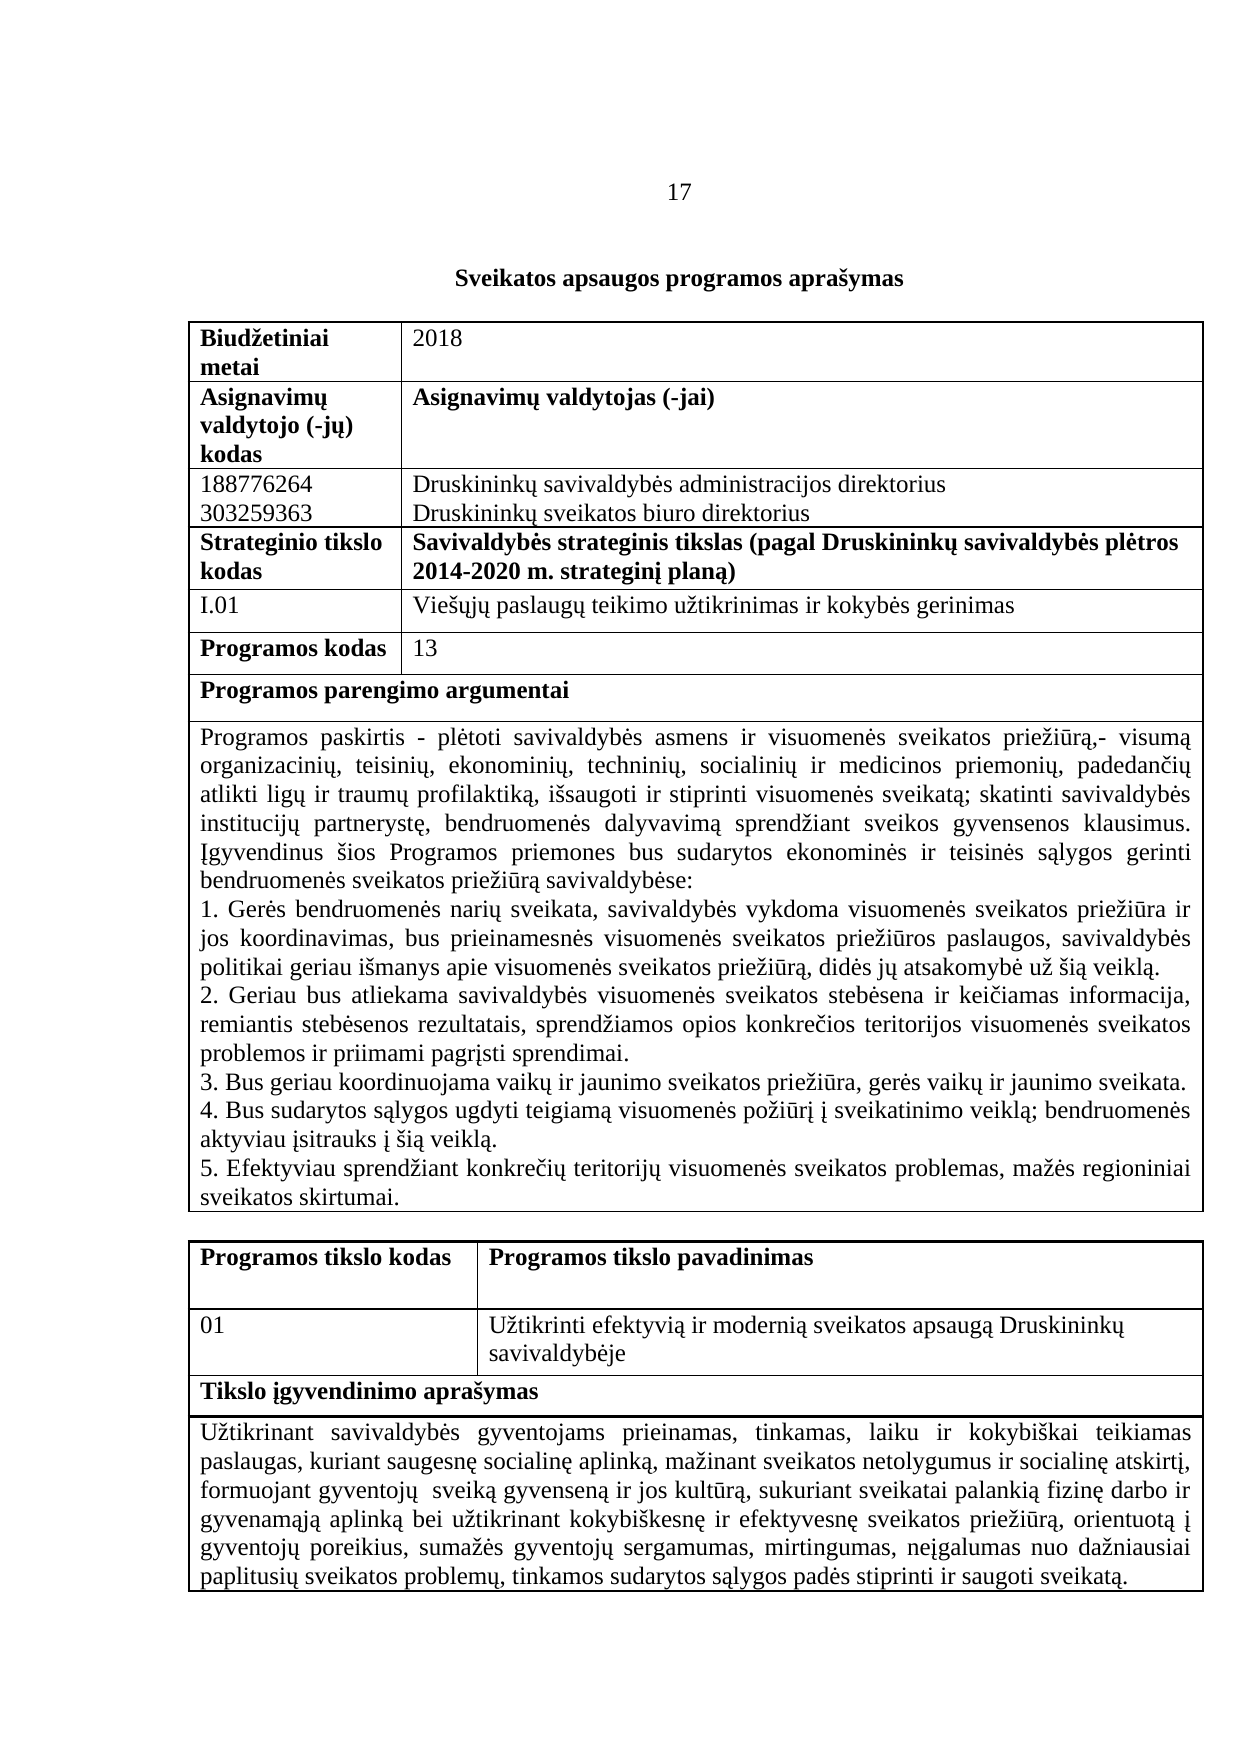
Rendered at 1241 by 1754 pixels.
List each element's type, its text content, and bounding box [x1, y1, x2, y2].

table_cell Asignavimų valdytojo (-jų) kodas [190, 382, 401, 468]
table_cell Programos parengimo argumentai [190, 675, 1202, 721]
table_cell Asignavimų valdytojas (-jai) [402, 382, 1202, 468]
table_cell 188776264 303259363 [190, 469, 401, 526]
text Sveikatos apsaugos programos aprašymas [177, 263, 1181, 292]
table_cell Viešųjų paslaugų teikimo užtikrinimas ir kokybės gerinimas [402, 590, 1202, 632]
table_cell 13 [402, 633, 1202, 674]
table_cell Strateginio tikslo kodas [190, 528, 401, 589]
table_cell Tikslo įgyvendinimo aprašymas [190, 1376, 1202, 1415]
table_cell Programos paskirtis - plėtoti savivaldybės asmens ir visuomenės sveikatos priežiūrą,- visumą organizacinių, teisinių, ekonominių, techninių, socialinių ir medicinos priemonių, padedančių atlikti ligų ir traumų profilaktiką, išsaugoti ir stiprinti visuomenės sveikatą; skatinti savivaldybės institucijų partnerystę, bendruomenės dalyvavimą sprendžiant sveikos gyvensenos klausimus. Įgyvendinus šios Programos priemones bus sudarytos ekonominės ir teisinės sąlygos gerinti bendruomenės sveikatos priežiūrą savivaldybėse: 1. Gerės bendruomenės narių sveikata, savivaldybės vykdoma visuomenės sveikatos priežiūra ir jos koordinavimas, bus prieinamesnės visuomenės sveikatos priežiūros paslaugos, savivaldybės politikai geriau išmanys apie visuomenės sveikatos priežiūrą, didės jų atsakomybė už šią veiklą. 2. Geriau bus atliekama savivaldybės visuomenės sveikatos stebėsena ir keičiamas informacija, remiantis stebėsenos rezultatais, sprendžiamos opios konkrečios teritorijos visuomenės sveikatos problemos ir priimami pagrįsti sprendimai. 3. Bus geriau koordinuojama vaikų ir jaunimo sveikatos priežiūra, gerės vaikų ir jaunimo sveikata. 4. Bus sudarytos sąlygos ugdyti teigiamą visuomenės požiūrį į sveikatinimo veiklą; bendruomenės aktyviau įsitrauks į šią veiklą. 5. Efektyviau sprendžiant konkrečių teritorijų visuomenės sveikatos problemas, mažės regioniniai sveikatos skirtumai. [190, 722, 1202, 1211]
table_cell Savivaldybės strateginis tikslas (pagal Druskininkų savivaldybės plėtros 2014-2020 m. strateginį planą) [402, 528, 1202, 589]
table_cell Užtikrinant savivaldybės gyventojams prieinamas, tinkamas, laiku ir kokybiškai teikiamas paslaugas, kuriant saugesnę socialinę aplinką, mažinant sveikatos netolygumus ir socialinę atskirtį, formuojant gyventojų sveiką gyvenseną ir jos kultūrą, sukuriant sveikatai palankią fizinę darbo ir gyvenamąją aplinką bei užtikrinant kokybiškesnę ir efektyvesnę sveikatos priežiūrą, orientuotą į gyventojų poreikius, sumažės gyventojų sergamumas, mirtingumas, neįgalumas nuo dažniausiai paplitusių sveikatos problemų, tinkamos sudarytos sąlygos padės stiprinti ir saugoti sveikatą. [190, 1418, 1202, 1590]
table_cell I.01 [190, 590, 401, 632]
table_cell 01 [190, 1310, 477, 1375]
table_header Programos tikslo pavadinimas [478, 1243, 1202, 1308]
table_header Biudžetiniai metai [190, 323, 401, 381]
table_header 2018 [402, 323, 1202, 381]
table_cell Programos kodas [190, 633, 401, 674]
table_cell Užtikrinti efektyvią ir modernią sveikatos apsaugą Druskininkų savivaldybėje [478, 1310, 1202, 1375]
table_cell Druskininkų savivaldybės administracijos direktorius Druskininkų sveikatos biuro direktorius [402, 469, 1202, 526]
table_header Programos tikslo kodas [190, 1243, 477, 1308]
